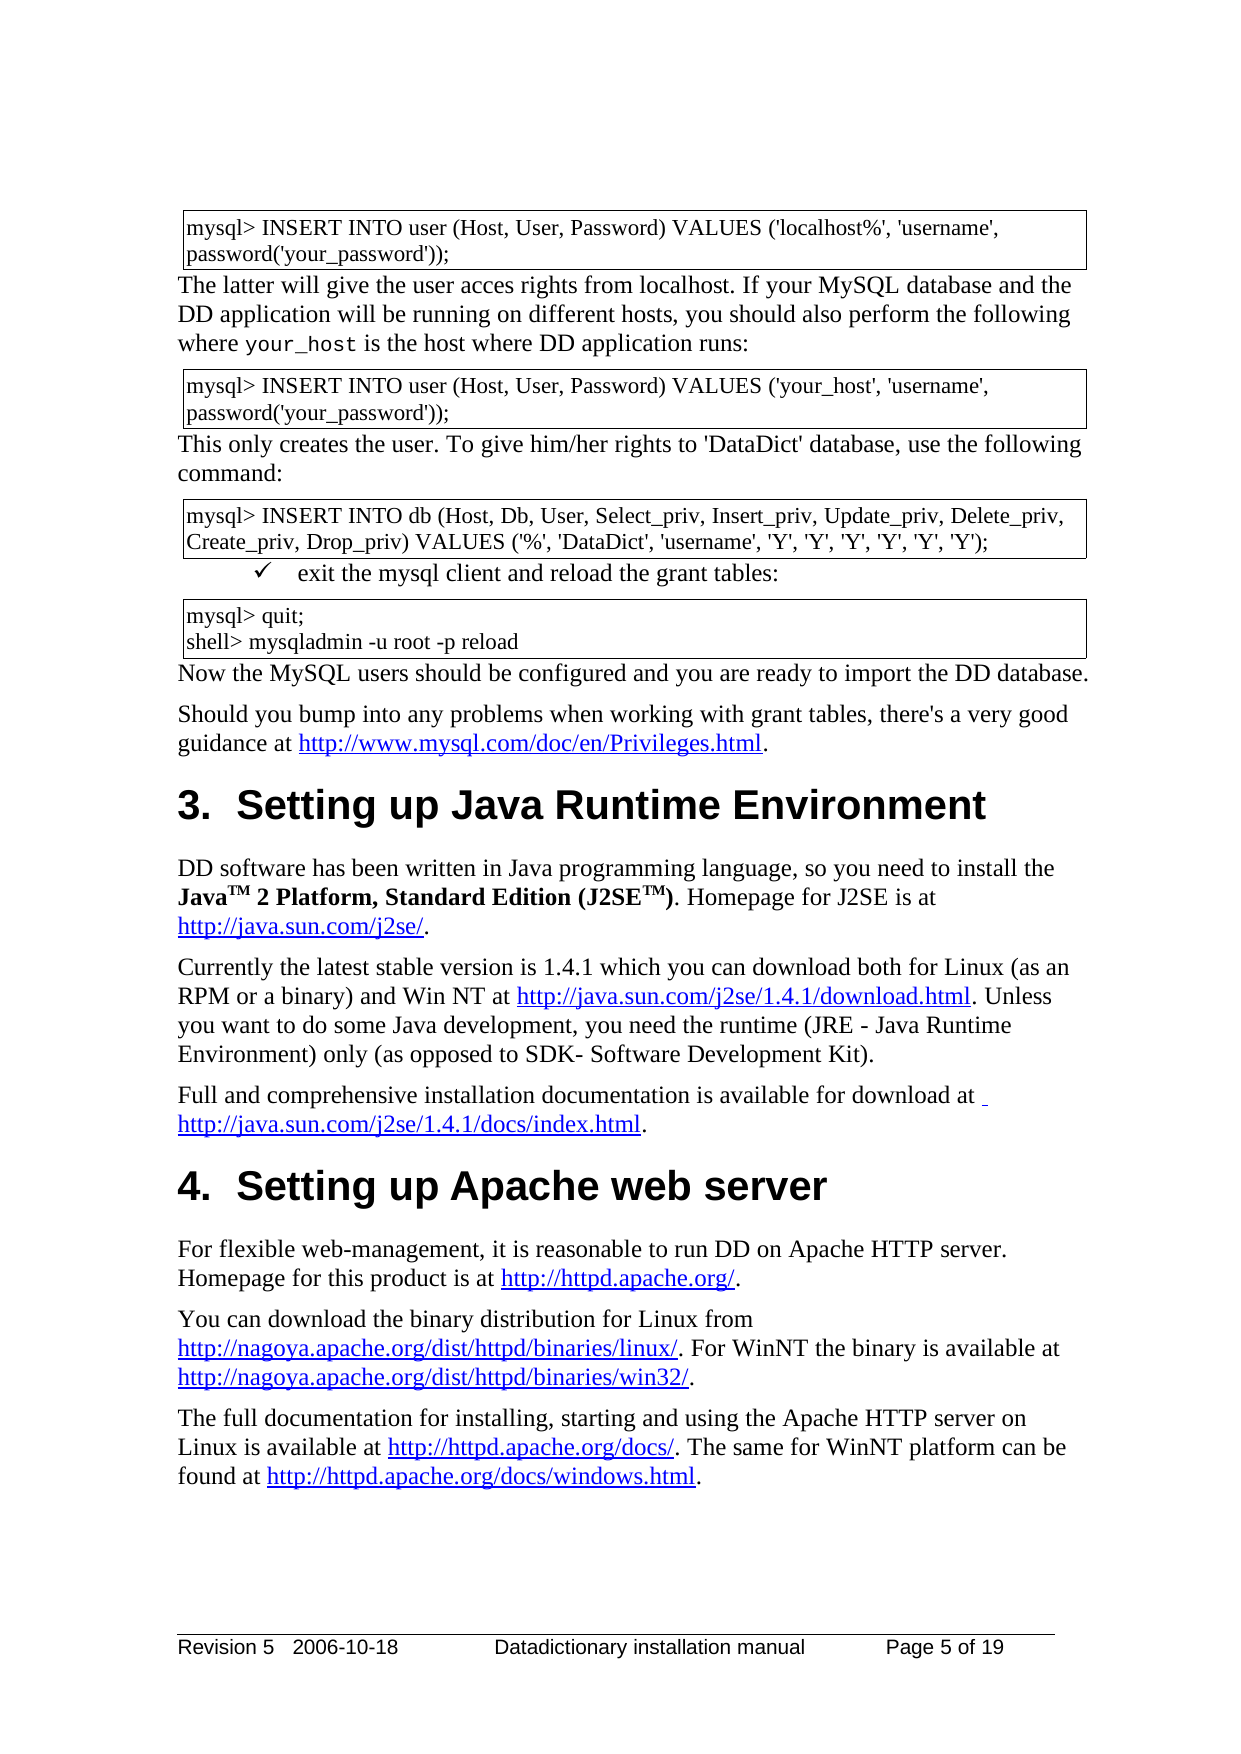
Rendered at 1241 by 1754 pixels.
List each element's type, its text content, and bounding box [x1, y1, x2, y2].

list exit the mysql client and reload the grant tables: [252, 558, 1092, 587]
text This only creates the user. To give him/her rights to 'DataDict' database, use the following command: [177, 428, 1092, 487]
text shell> mysqladmin -u root -p reload [184, 625, 1086, 658]
text mysql> INSERT INTO user (Host, User, Password) VALUES ('your_host', 'username', password('your_password')); [184, 370, 1086, 428]
subtitle Setting up Java Runtime Environment [177, 780, 1092, 828]
text For flexible web-management, it is reasonable to run DD on Apache HTTP server. Homepage for this product is at http://httpd.apache.org/. [177, 1234, 1092, 1292]
text The full documentation for installing, starting and using the Apache HTTP server on Linux is available at http://httpd.apache.org/docs/. The same for WinNT platform can be found at http://httpd.apache.org/docs/windows.html. [177, 1403, 1092, 1490]
text mysql> INSERT INTO db (Host, Db, User, Select_priv, Insert_priv, Update_priv, Delete_priv, Create_priv, Drop_priv) VALUES ('%', 'DataDict', 'username', 'Y', 'Y', 'Y', 'Y', 'Y', 'Y'); [184, 500, 1086, 558]
text Currently the latest stable version is 1.4.1 which you can download both for Linux (as an RPM or a binary) and Win NT at http://java.sun.com/j2se/1.4.1/download.html. Unless you want to do some Java development, you need the runtime (JRE - Java Runtime Environment) only (as opposed to SDK- Software Development Kit). [177, 952, 1092, 1068]
text Should you bump into any problems when working with grant tables, there's a very good guidance at http://www.mysql.com/doc/en/Privileges.html. [177, 698, 1092, 757]
text Now the MySQL users should be configured and you are ready to import the DD database. [177, 658, 1092, 687]
subtitle Setting up Apache web server [177, 1161, 1092, 1209]
text mysql> INSERT INTO user (Host, User, Password) VALUES ('localhost%', 'username', password('your_password')); [184, 211, 1086, 269]
text mysql> quit; [184, 600, 1086, 625]
text DD software has been written in Java programming language, so you need to install the JavaTM 2 Platform, Standard Edition (J2SETM). Homepage for J2SE is at http://java.sun.com/j2se/. [177, 853, 1092, 940]
text Full and comprehensive installation documentation is available for download at http://java.sun.com/j2se/1.4.1/docs/index.html. [177, 1080, 1092, 1138]
text You can download the binary distribution for Linux from http://nagoya.apache.org/dist/httpd/binaries/linux/. For WinNT the binary is available at http://nagoya.apache.org/dist/httpd/binaries/win32/. [177, 1304, 1092, 1391]
text The latter will give the user acces rights from localhost. If your MySQL database and the DD application will be running on different hosts, you should also perform the following where your_host is the host where DD application runs: [177, 269, 1092, 358]
